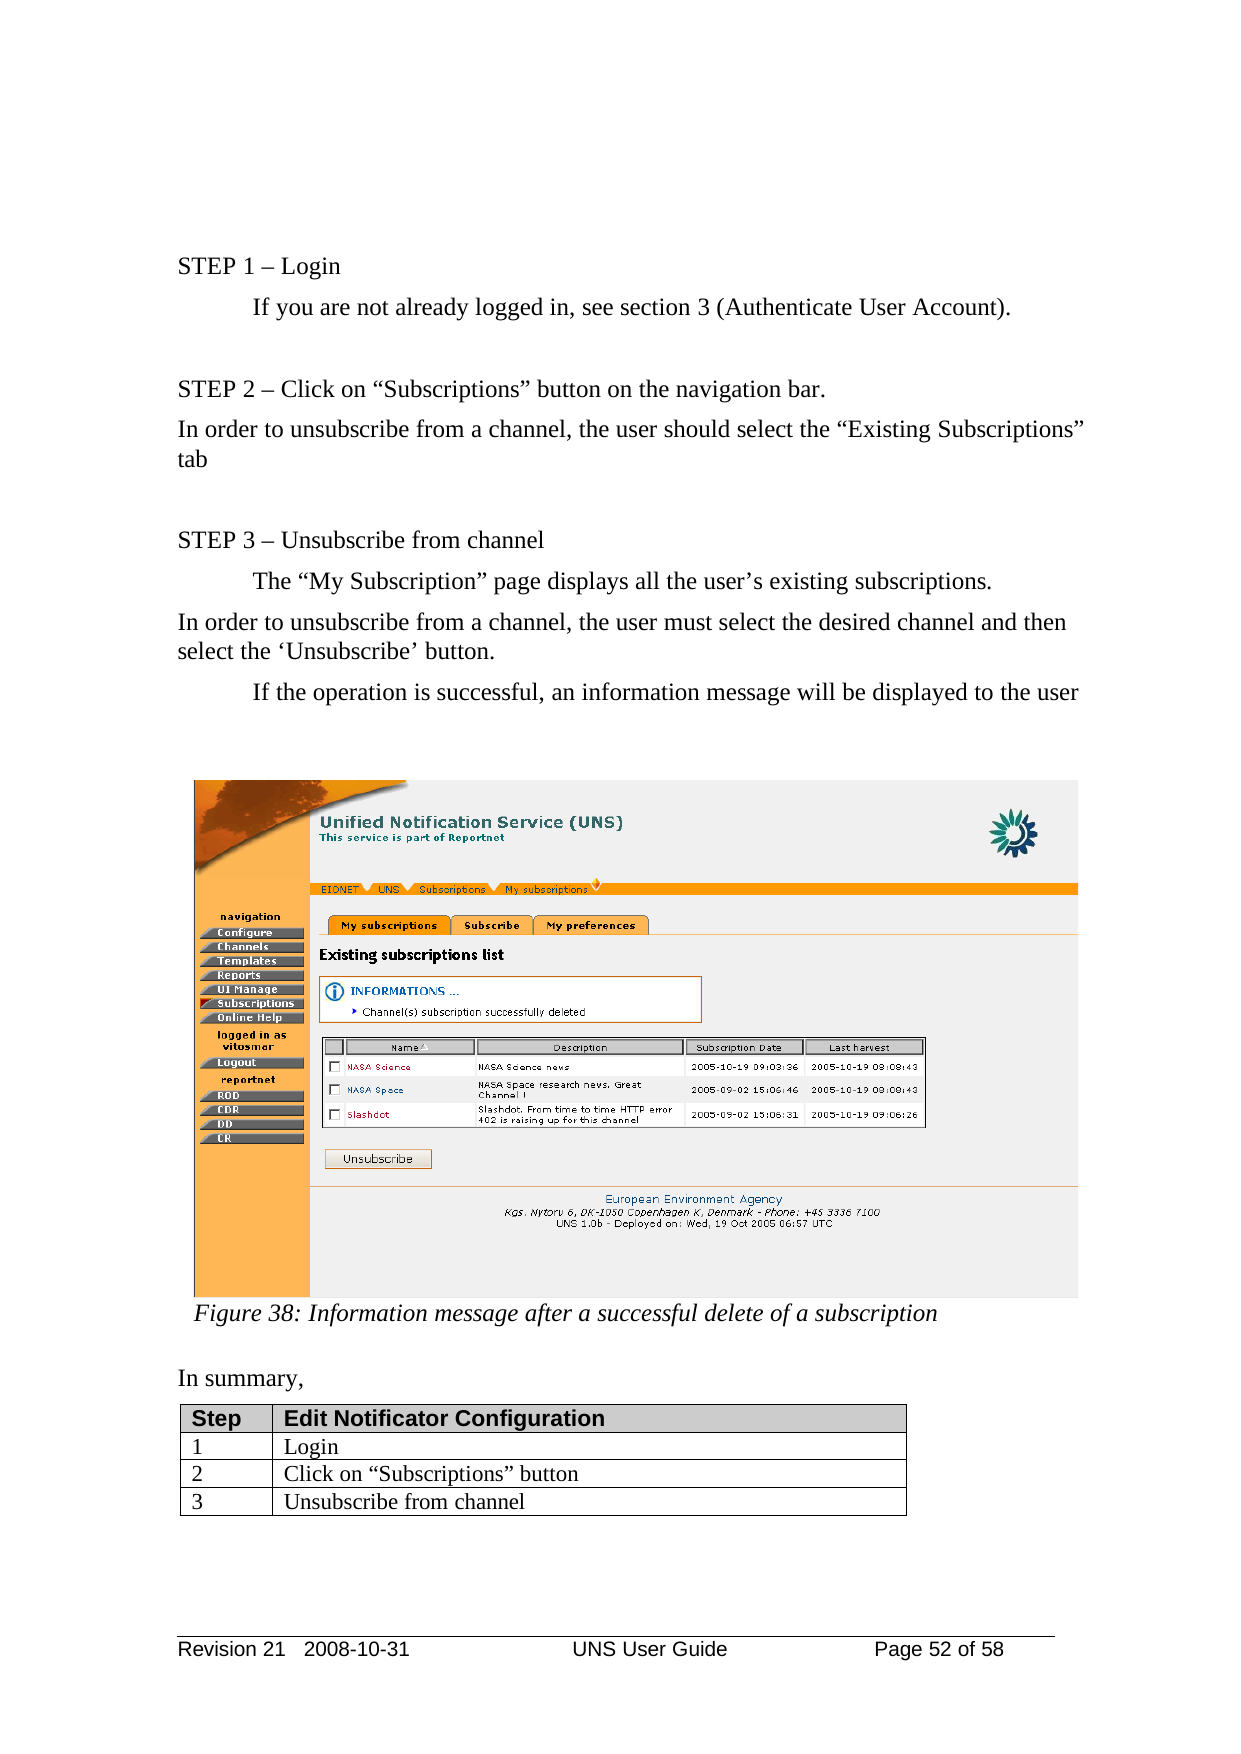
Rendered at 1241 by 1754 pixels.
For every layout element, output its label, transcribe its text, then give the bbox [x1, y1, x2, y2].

text STEP 1 – Login [177, 251, 1092, 280]
table_cell Login [273, 1433, 906, 1459]
table_cell Unsubscribe from channel [273, 1488, 906, 1514]
table_cell Click on “Subscriptions” button [273, 1460, 906, 1487]
table_header Step [181, 1405, 272, 1432]
text If you are not already logged in, see section 3 (Authenticate User Account). [177, 292, 1092, 321]
table_header Edit Notificator Configuration [273, 1405, 906, 1432]
table_cell 2 [181, 1460, 272, 1487]
table_cell 1 [181, 1433, 272, 1459]
text If the operation is successful, an information message will be displayed to the user [177, 677, 1092, 706]
text In summary, [177, 1363, 1092, 1392]
text STEP 3 – Unsubscribe from channel [177, 525, 1092, 554]
text In order to unsubscribe from a channel, the user should select the “Existing Subscriptions” tab [177, 414, 1092, 472]
text STEP 2 – Click on “Subscriptions” button on the navigation bar. [177, 373, 1092, 403]
picture [193, 780, 1079, 1298]
text Figure 38: Information message after a successful delete of a subscription [194, 1298, 1078, 1327]
text The “My Subscription” page displays all the user’s existing subscriptions. [177, 566, 1092, 595]
table_cell 3 [181, 1488, 272, 1514]
text In order to unsubscribe from a channel, the user must select the desired channel and then select the ‘Unsubscribe’ button. [177, 607, 1092, 665]
